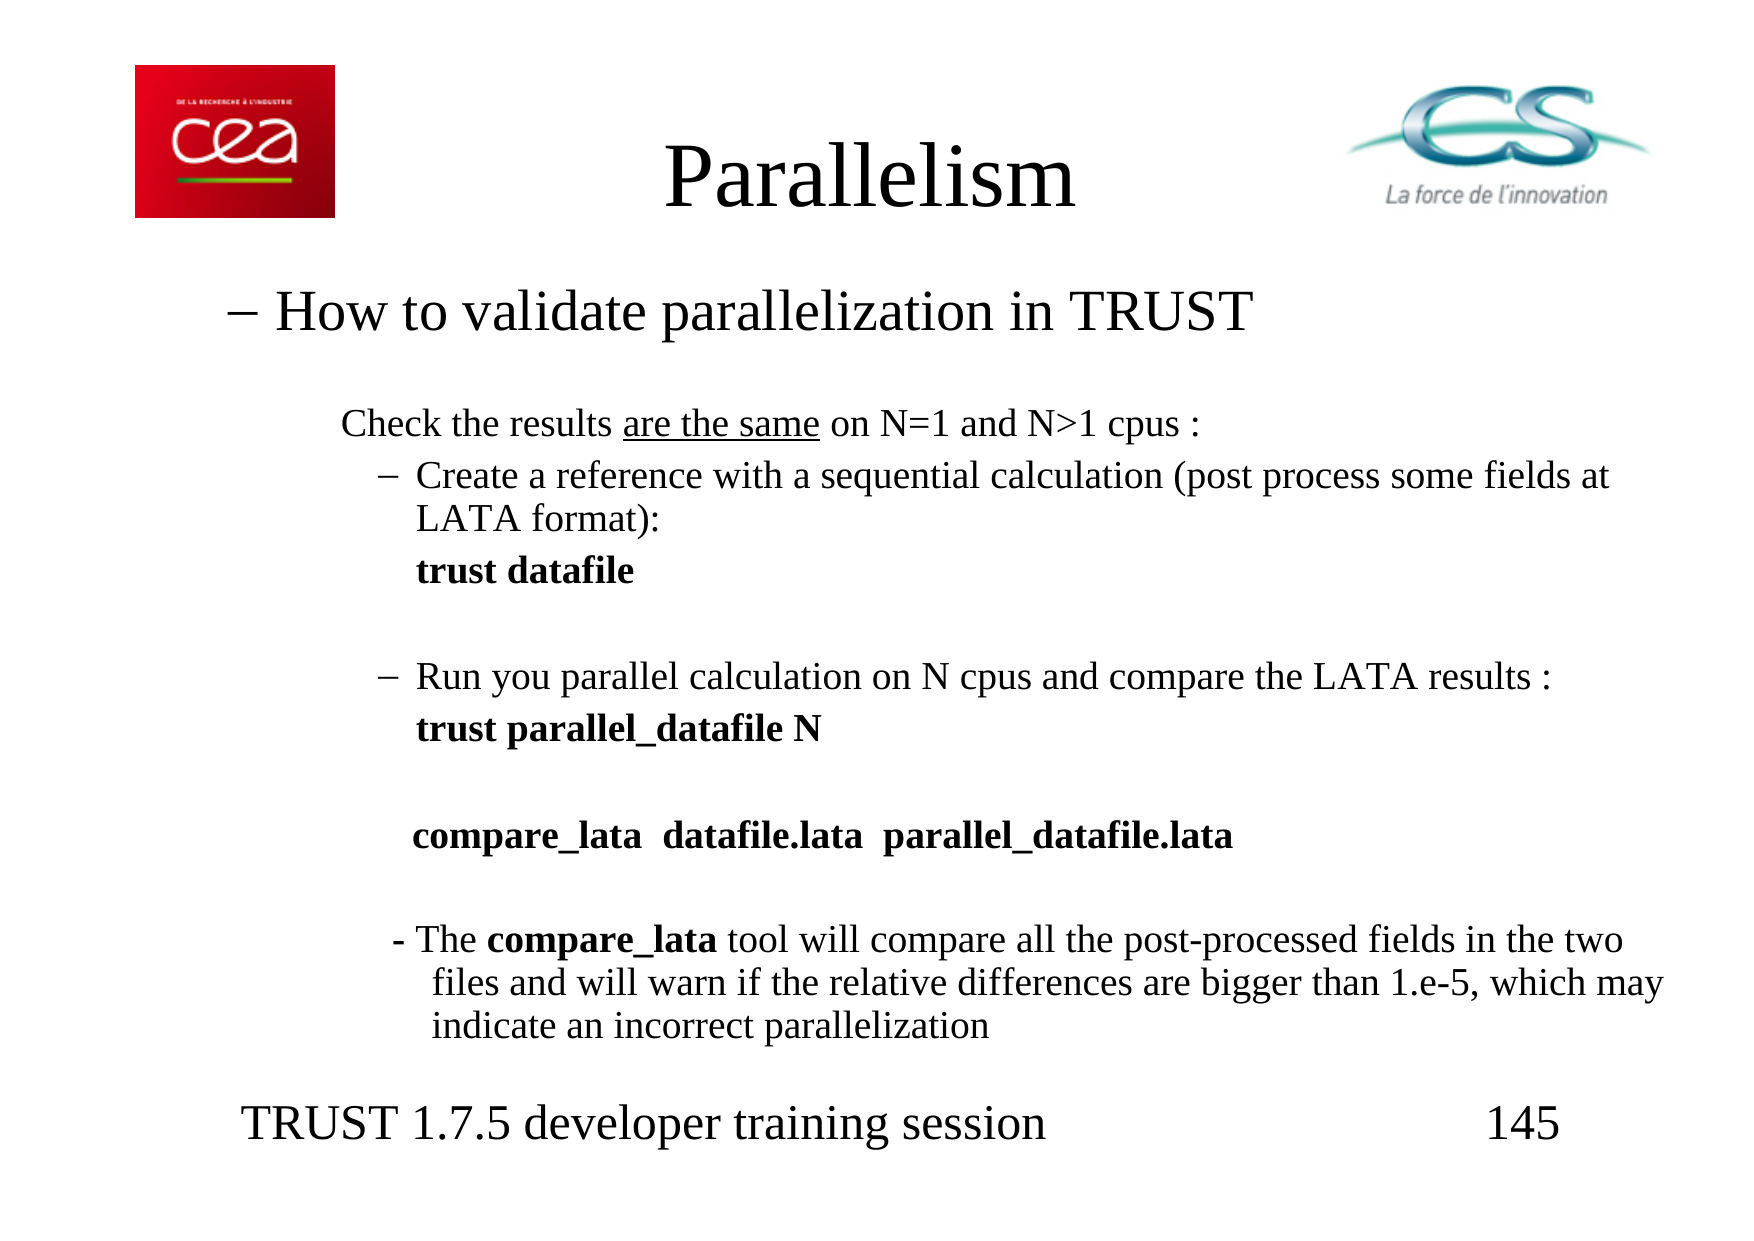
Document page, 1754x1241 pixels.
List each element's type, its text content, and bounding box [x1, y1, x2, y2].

text_box How to validate parallelization in TRUST Check the results are the same on N=1 and N>1 cpus : Create a reference with a sequential calculation (post process some fields at LATA format): trust datafile Run you parallel calculation on N cpus and compare the LATA results : trust parallel_datafile N compare_lata datafile.lata parallel_datafile.lata - The compare_lata tool will compare all the post-processed fields in the two files and will warn if the relative differences are bigger than 1.e-5, which may indicate an incorrect parallelization [137, 264, 1712, 1075]
picture [135, 65, 195, 218]
picture [1546, 73, 1662, 218]
title Parallelism [195, 44, 1546, 264]
